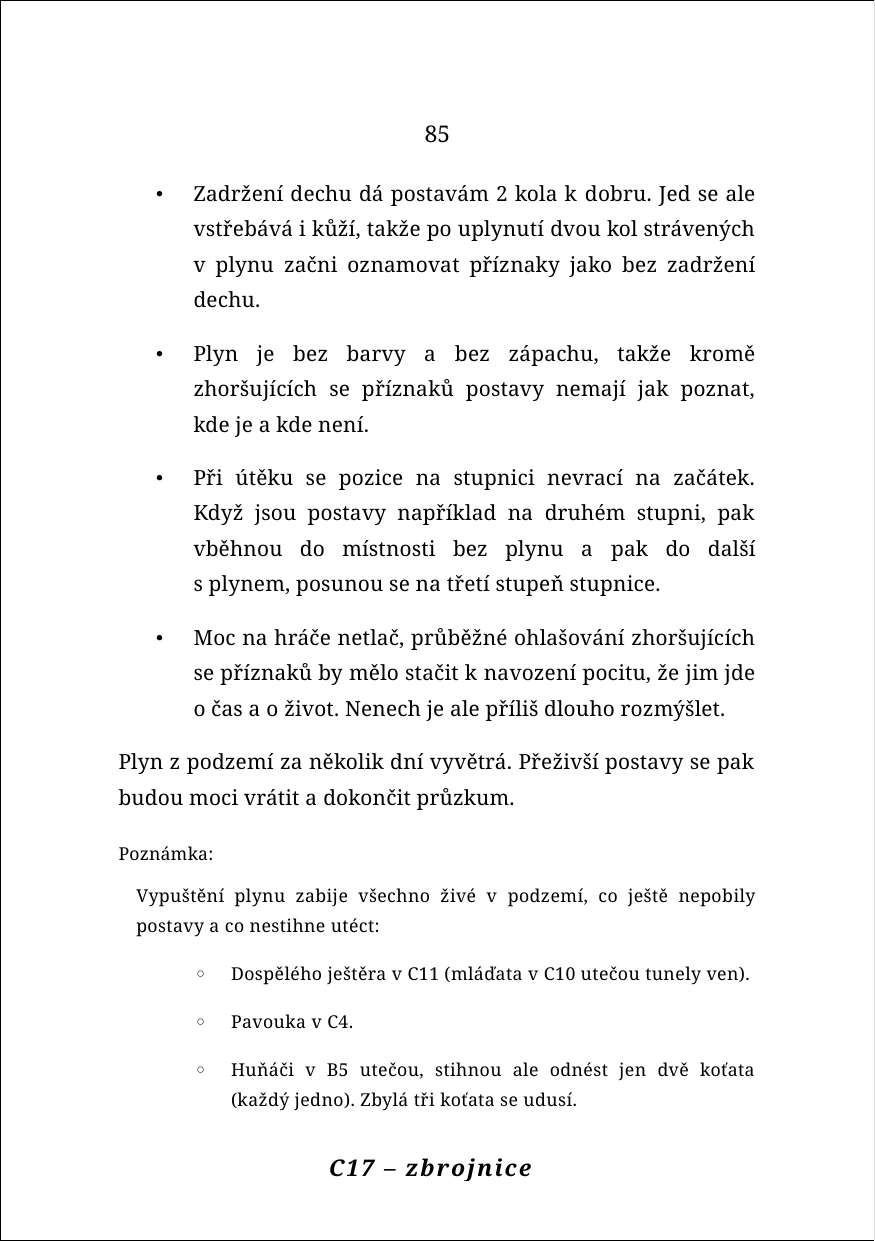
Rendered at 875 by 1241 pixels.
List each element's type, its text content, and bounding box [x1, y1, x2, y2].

list Při útěku se pozice na stupnici nevrací na začátek. Když jsou postavy například na druhém stupni, pak vběhnou do místnosti bez plynu a⁠ pak do další s⁠ plynem, posunou se na třetí stupeň stupnice. [156, 463, 756, 598]
list Pavouka v⁠ C4. [193, 1010, 756, 1034]
list Huňáči v⁠ B5 utečou, stihnou ale odnést jen dvě koťata (každý jedno). Zbylá tři koťata se udusí. [193, 1058, 756, 1112]
list Dospělého ještěra v⁠ C11 (mláďata v⁠ C10 utečou tunely ven). [193, 962, 756, 986]
list Plyn je bez barvy a⁠ bez zápachu, takže kromě zhoršujících se příznaků postavy nemají jak poznat, kde je a⁠ kde není. [156, 339, 756, 438]
list Moc na hráče netlač, průběžné ohlašování zhoršujících se příznaků by mělo stačit k⁠ navození pocitu, že jim jde o⁠ čas a⁠ o⁠ život. Nenech je ale příliš dlouho rozmýšlet. [156, 623, 756, 722]
text Poznámka: [118, 842, 756, 866]
text Vypuštění plynu zabije všechno živé v⁠ podzemí, co ještě nepobily postavy a⁠ co nestihne utéct: [136, 884, 756, 938]
list Zadržení dechu dá postavám 2 kola k⁠ dobru. Jed se ale vstřebává i⁠ kůží, takže po uplynutí dvou kol strávených v⁠ plynu začni oznamovat příznaky jako bez zadržení dechu. [156, 179, 756, 314]
text Plyn z⁠ podzemí za několik dní vyvětrá. Přeživší postavy se pak budou moci vrátit a⁠ dokončit průzkum. [118, 747, 756, 811]
